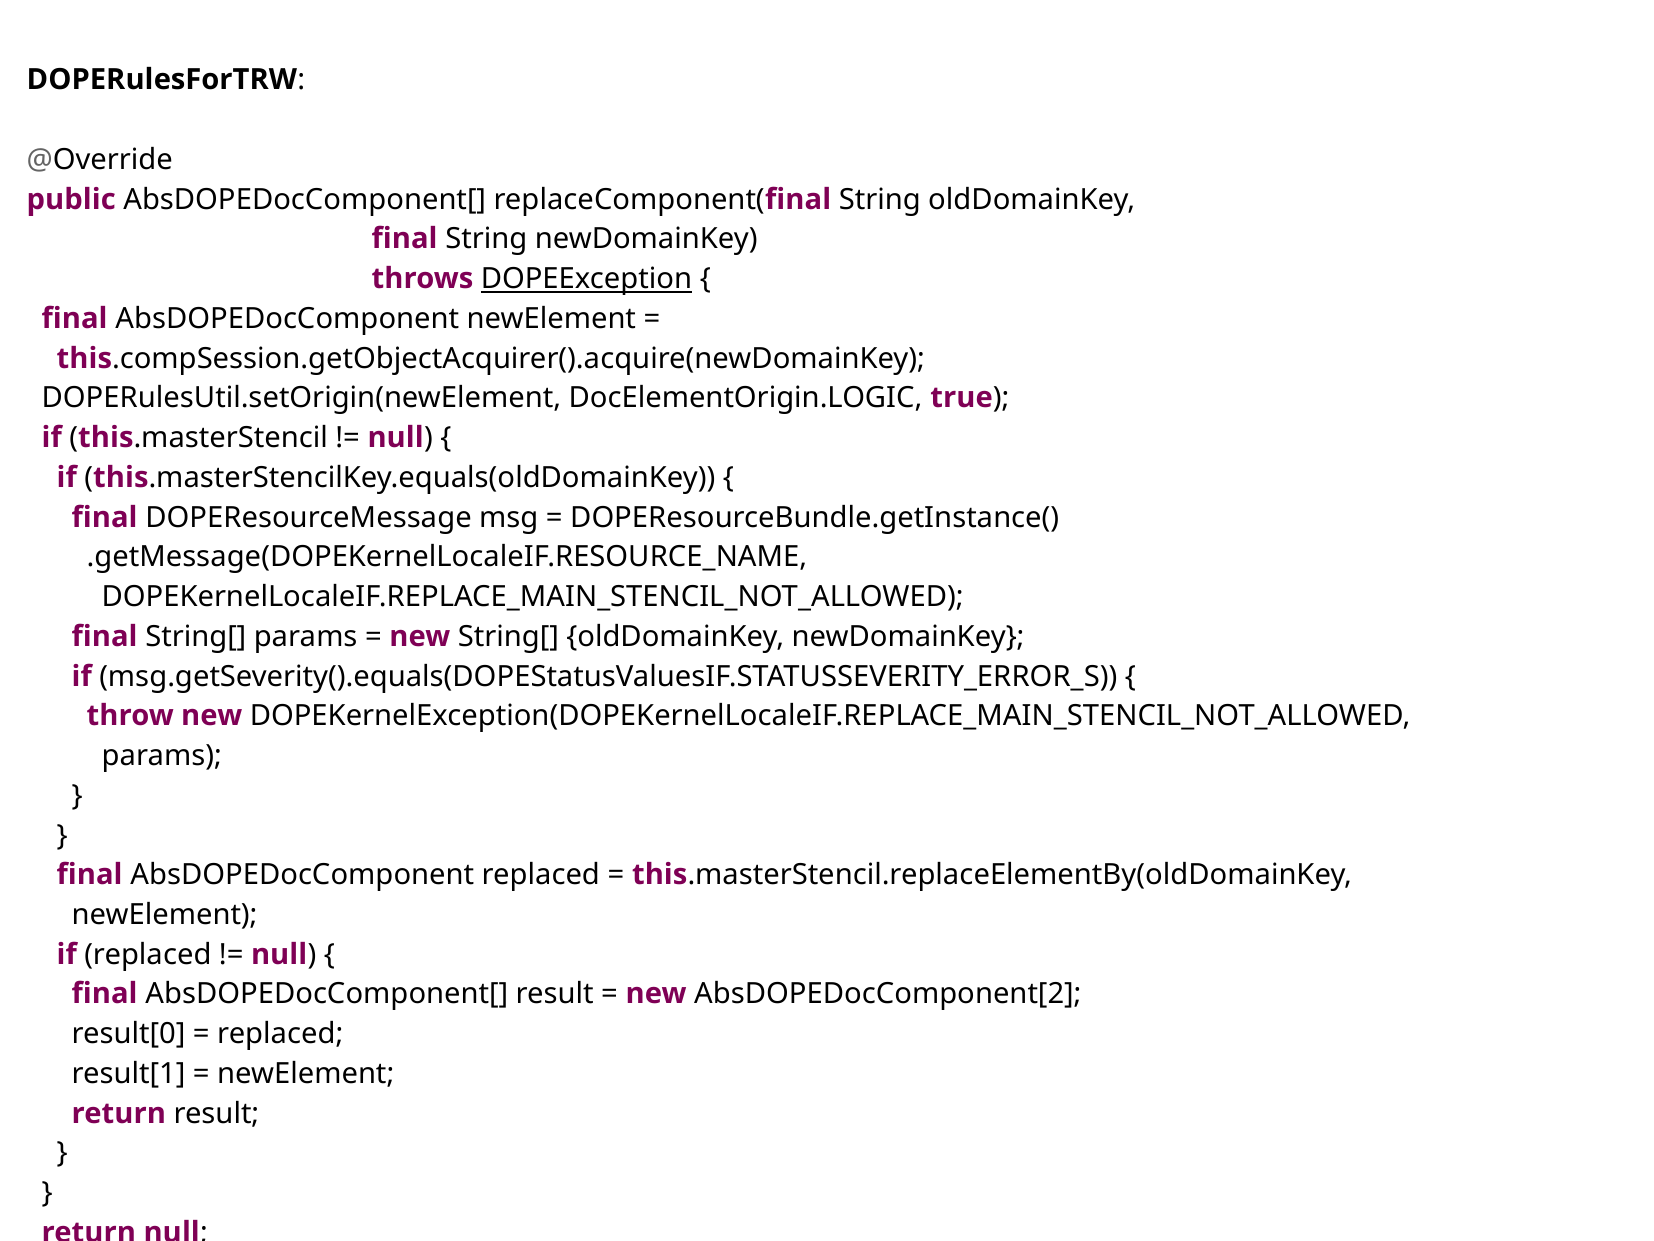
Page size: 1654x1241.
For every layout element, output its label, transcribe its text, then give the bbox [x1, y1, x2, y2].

text_box DOPERulesForTRW: @Override public AbsDOPEDocComponent[] replaceComponent(final String oldDomainKey, final String newDomainKey) throws DOPEException { final AbsDOPEDocComponent newElement = this.compSession.getObjectAcquirer().acquire(newDomainKey); DOPERulesUtil.setOrigin(newElement, DocElementOrigin.LOGIC, true); if (this.masterStencil != null) { if (this.masterStencilKey.equals(oldDomainKey)) { final DOPEResourceMessage msg = DOPEResourceBundle.getInstance() .getMessage(DOPEKernelLocaleIF.RESOURCE_NAME, DOPEKernelLocaleIF.REPLACE_MAIN_STENCIL_NOT_ALLOWED); final String[] params = new String[] {oldDomainKey, newDomainKey}; if (msg.getSeverity().equals(DOPEStatusValuesIF.STATUSSEVERITY_ERROR_S)) { throw new DOPEKernelException(DOPEKernelLocaleIF.REPLACE_MAIN_STENCIL_NOT_ALLOWED, params); } } final AbsDOPEDocComponent replaced = this.masterStencil.replaceElementBy(oldDomainKey, newElement); if (replaced != null) { final AbsDOPEDocComponent[] result = new AbsDOPEDocComponent[2]; result[0] = replaced; result[1] = newElement; return result; } } return null; } [11, 51, 1630, 1205]
